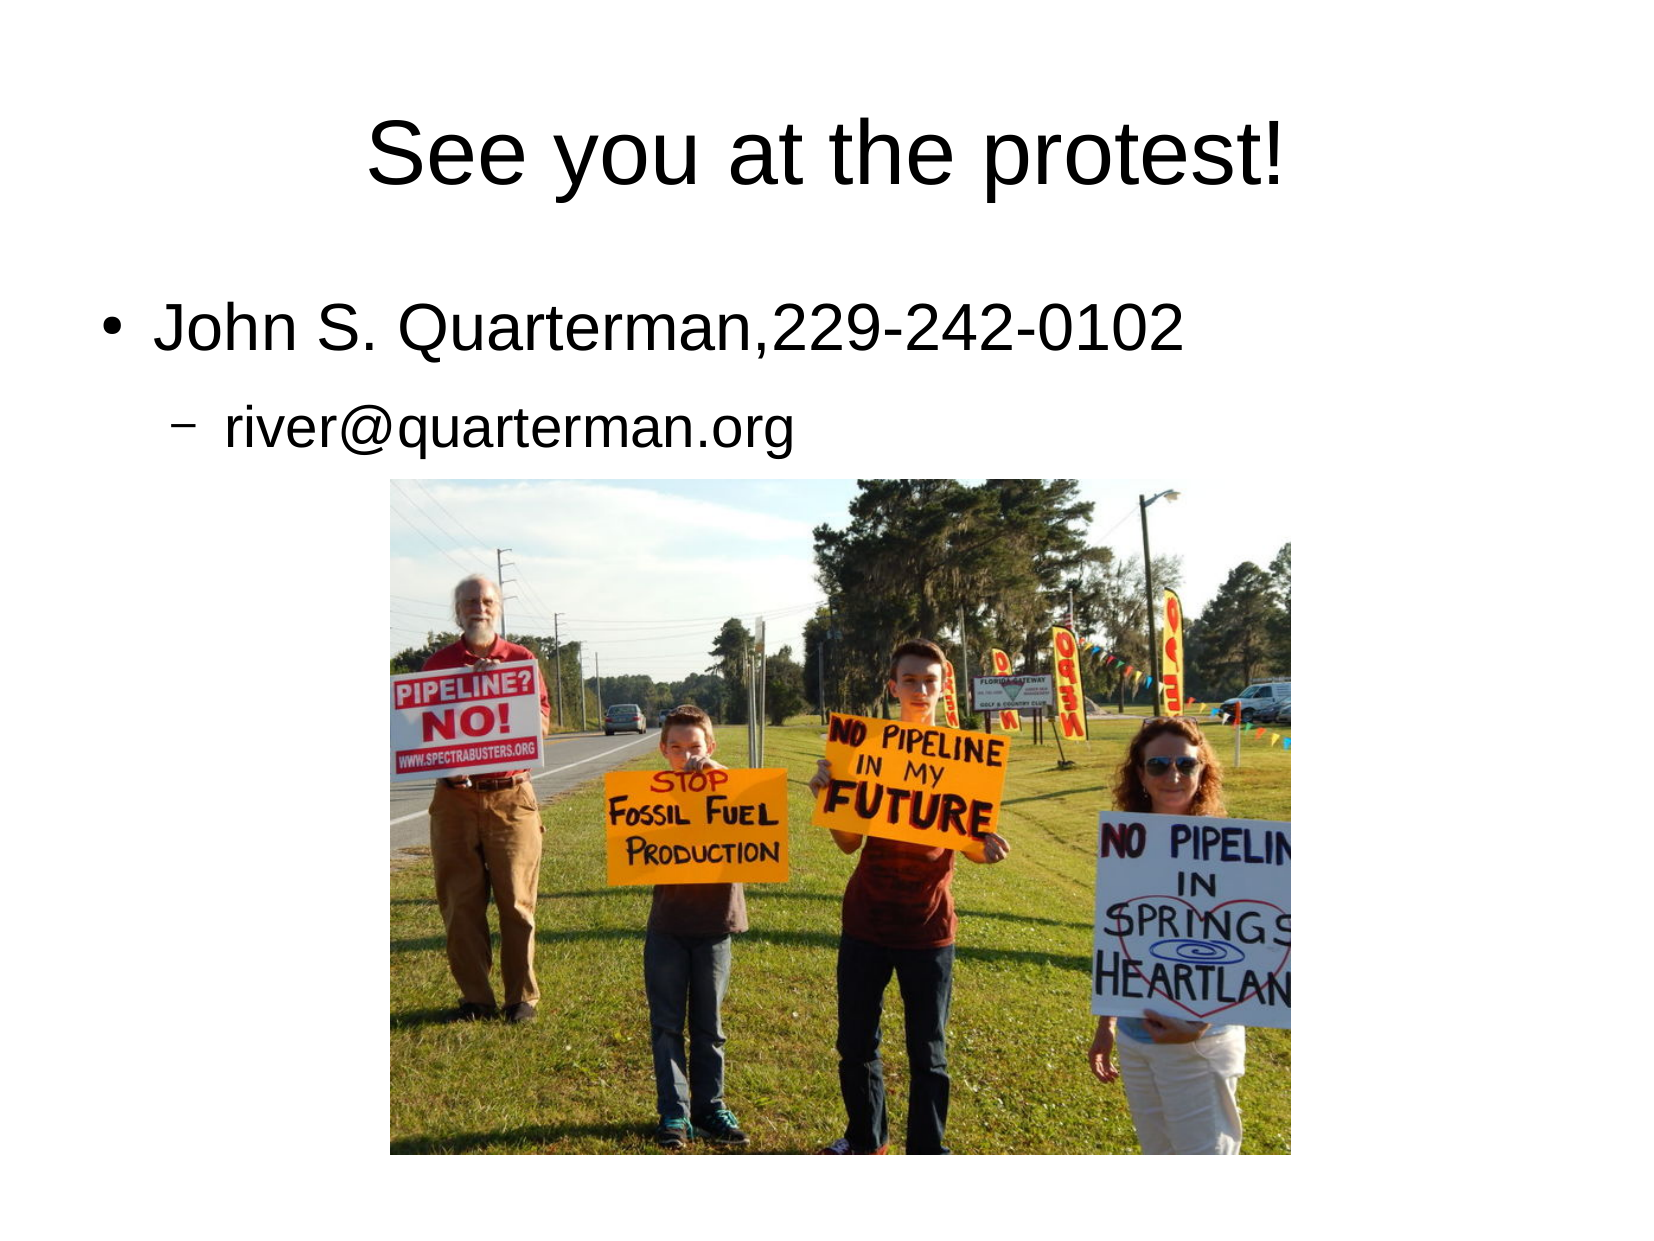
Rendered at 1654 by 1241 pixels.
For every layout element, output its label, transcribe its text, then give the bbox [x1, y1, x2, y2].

picture [390, 479, 1291, 1156]
title See you at the protest! [82, 49, 1571, 257]
list John S. Quarterman,229-242-0102 river@quarterman.org [82, 290, 1571, 1010]
